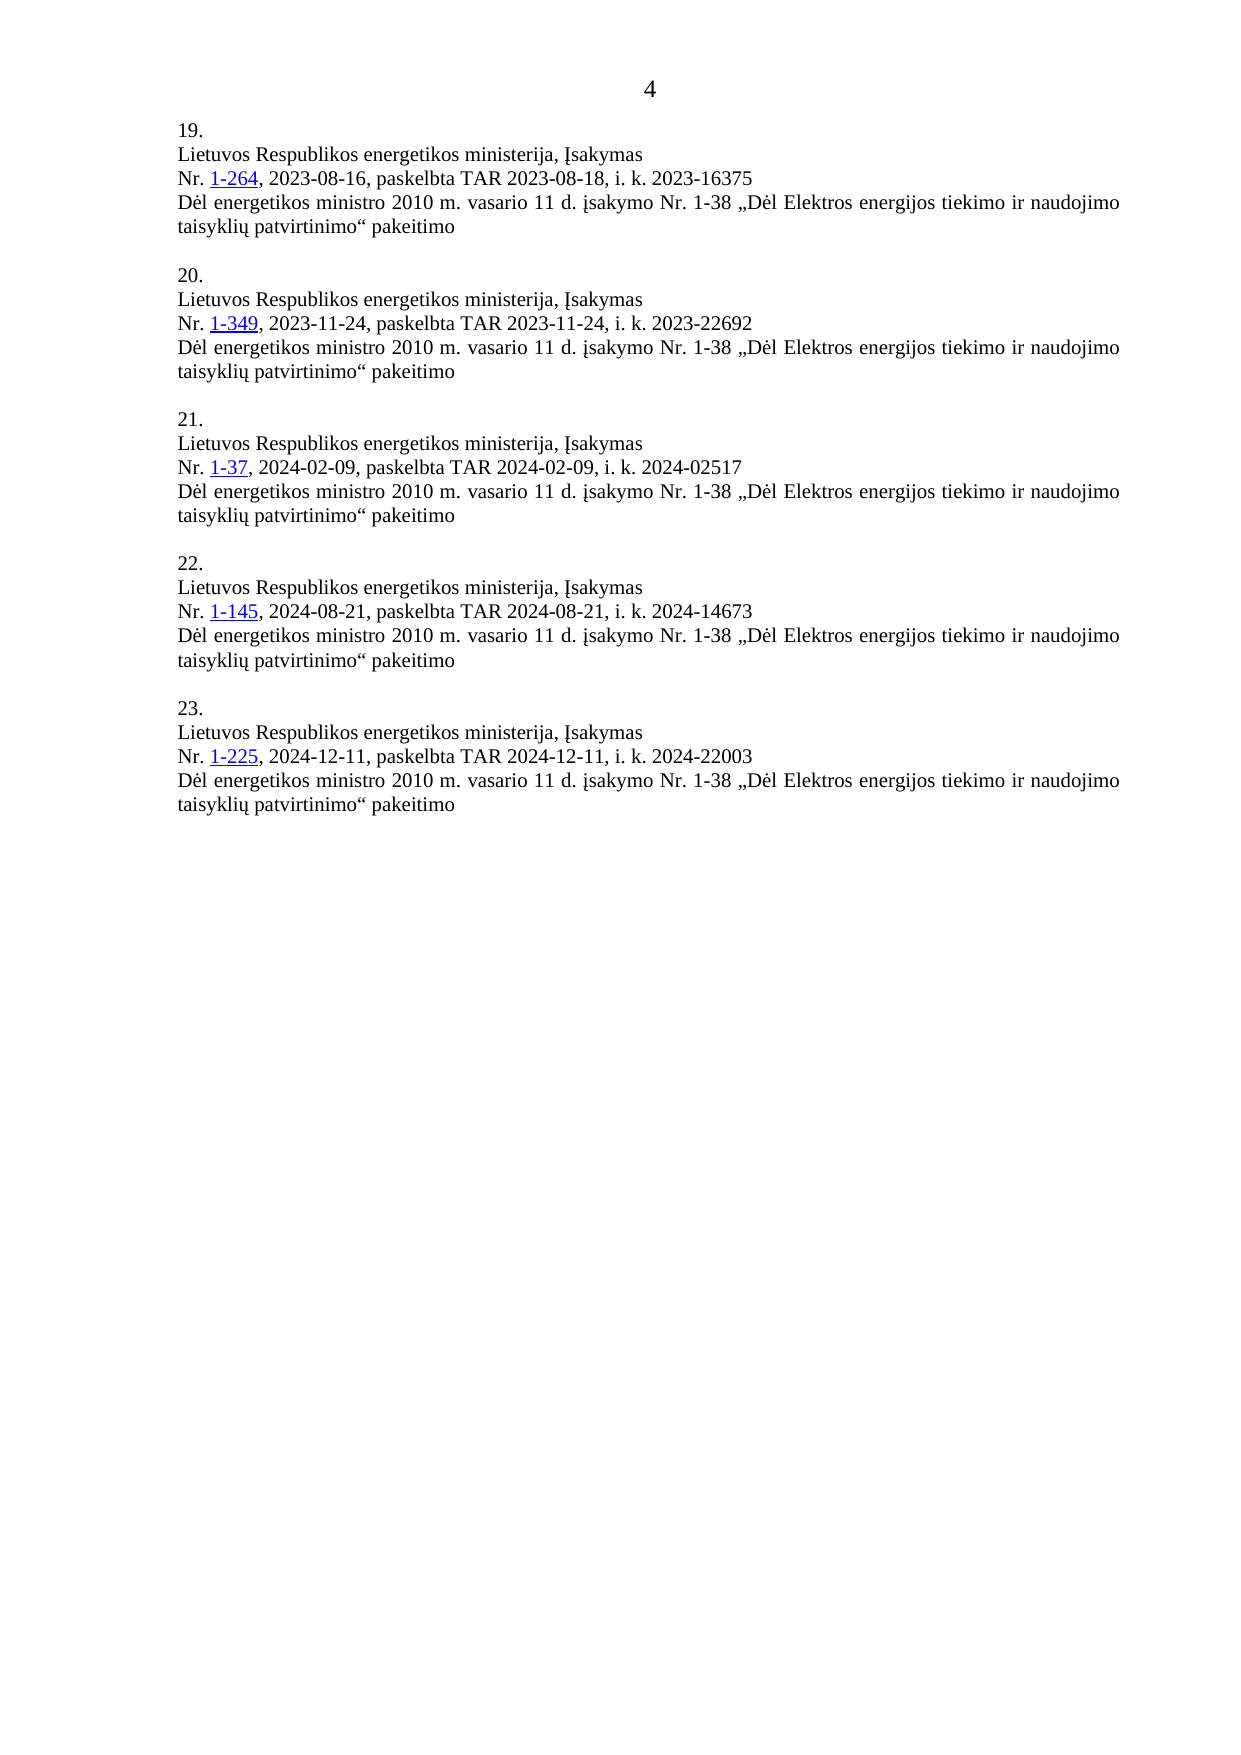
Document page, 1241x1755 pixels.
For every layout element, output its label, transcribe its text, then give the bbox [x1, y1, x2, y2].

text 23. [177, 696, 1122, 720]
text 20. [177, 262, 1122, 287]
text Dėl energetikos ministro 2010 m. vasario 11 d. įsakymo Nr. 1-38 „Dėl Elektros energijos tiekimo ir naudojimo taisyklių patvirtinimo“ pakeitimo [177, 768, 1122, 816]
text Dėl energetikos ministro 2010 m. vasario 11 d. įsakymo Nr. 1-38 „Dėl Elektros energijos tiekimo ir naudojimo taisyklių patvirtinimo“ pakeitimo [177, 335, 1122, 383]
text Dėl energetikos ministro 2010 m. vasario 11 d. įsakymo Nr. 1-38 „Dėl Elektros energijos tiekimo ir naudojimo taisyklių patvirtinimo“ pakeitimo [177, 623, 1122, 672]
text 19. [177, 118, 1122, 142]
text Dėl energetikos ministro 2010 m. vasario 11 d. įsakymo Nr. 1-38 „Dėl Elektros energijos tiekimo ir naudojimo taisyklių patvirtinimo“ pakeitimo [177, 190, 1122, 238]
text 21. [177, 407, 1122, 431]
text Nr. 1-349, 2023-11-24, paskelbta TAR 2023-11-24, i. k. 2023-22692 [177, 311, 1122, 335]
text Nr. 1-37, 2024-02-09, paskelbta TAR 2024-02-09, i. k. 2024-02517 [177, 455, 1122, 479]
text Nr. 1-145, 2024-08-21, paskelbta TAR 2024-08-21, i. k. 2024-14673 [177, 599, 1122, 623]
text Lietuvos Respublikos energetikos ministerija, Įsakymas [177, 431, 1122, 455]
text Nr. 1-225, 2024-12-11, paskelbta TAR 2024-12-11, i. k. 2024-22003 [177, 744, 1122, 768]
text Lietuvos Respublikos energetikos ministerija, Įsakymas [177, 287, 1122, 311]
text Nr. 1-264, 2023-08-16, paskelbta TAR 2023-08-18, i. k. 2023-16375 [177, 166, 1122, 190]
text Dėl energetikos ministro 2010 m. vasario 11 d. įsakymo Nr. 1-38 „Dėl Elektros energijos tiekimo ir naudojimo taisyklių patvirtinimo“ pakeitimo [177, 479, 1122, 527]
text Lietuvos Respublikos energetikos ministerija, Įsakymas [177, 720, 1122, 744]
text 22. [177, 551, 1122, 575]
text Lietuvos Respublikos energetikos ministerija, Įsakymas [177, 575, 1122, 599]
text Lietuvos Respublikos energetikos ministerija, Įsakymas [177, 142, 1122, 166]
